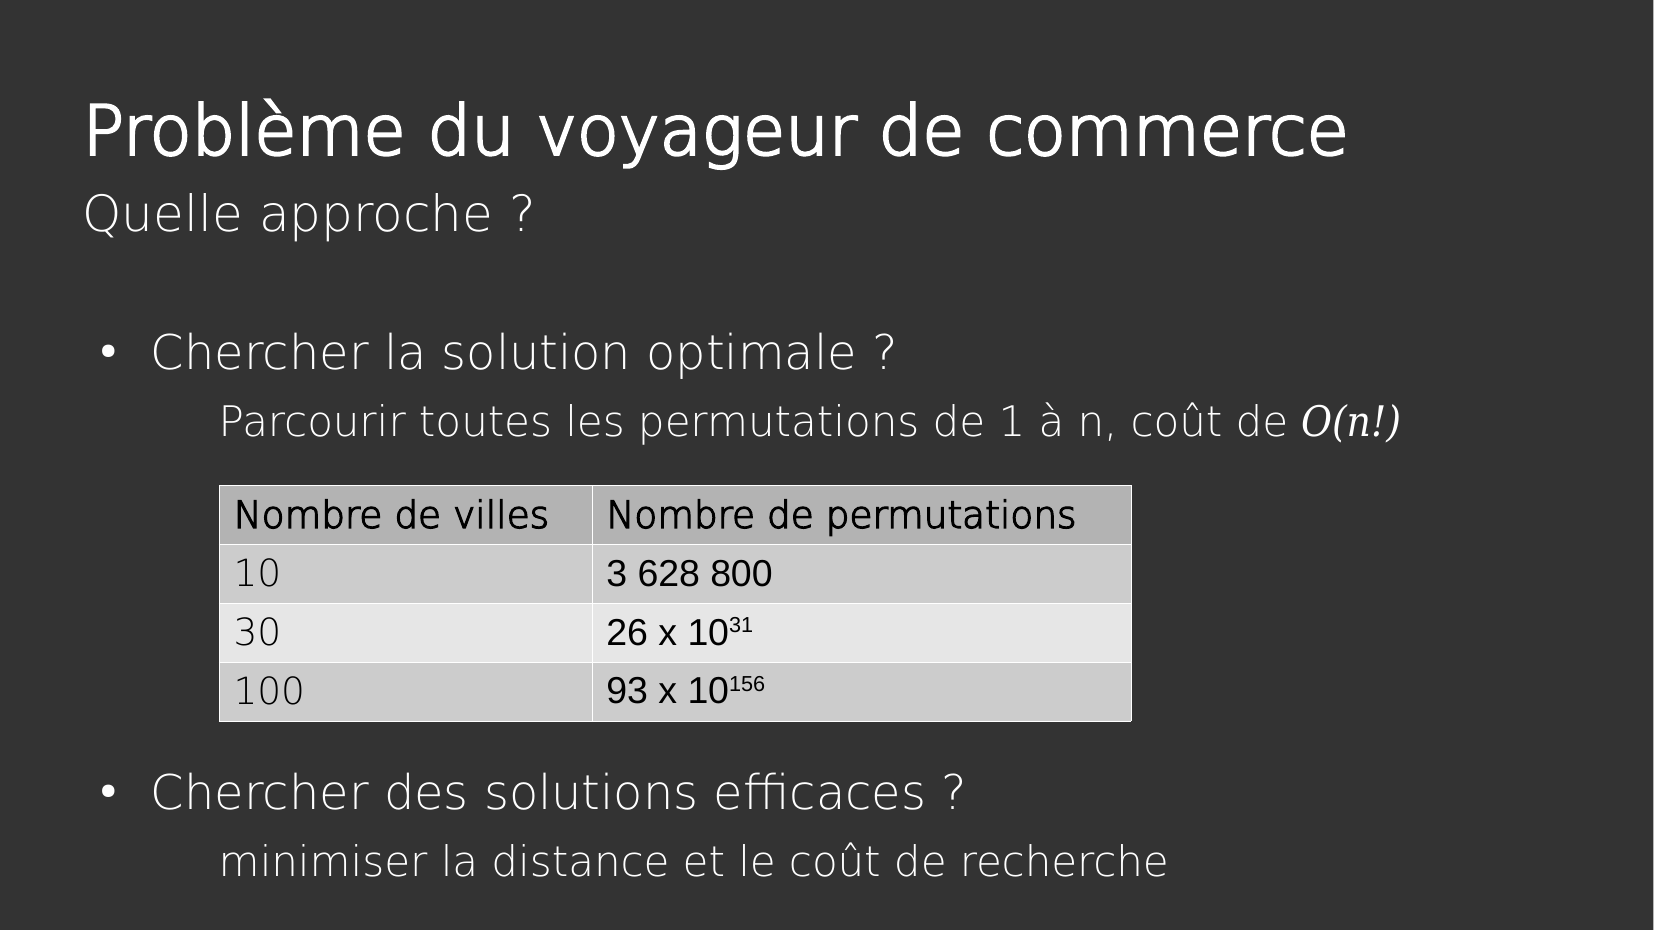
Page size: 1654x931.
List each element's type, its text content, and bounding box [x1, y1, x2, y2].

list Chercher la solution optimale ? Parcourir toutes les permutations de 1 à n, coût de O(n!) Chercher des solutions efficaces ? minimiser la distance et le coût de recherche [82, 324, 1571, 892]
table_cell 93 x 10156 [593, 663, 1131, 721]
table_cell 100 [220, 663, 592, 721]
table_header Nombre de villes [220, 486, 592, 544]
table_cell 26 x 1031 [593, 604, 1131, 662]
table_cell 30 [220, 604, 592, 662]
title Problème du voyageur de commerce [82, 78, 1571, 177]
table_cell 10 [220, 545, 592, 603]
table_header Nombre de permutations [593, 486, 1131, 544]
table_cell 3 628 800 [593, 545, 1131, 603]
title Quelle approche ? [82, 177, 1571, 251]
